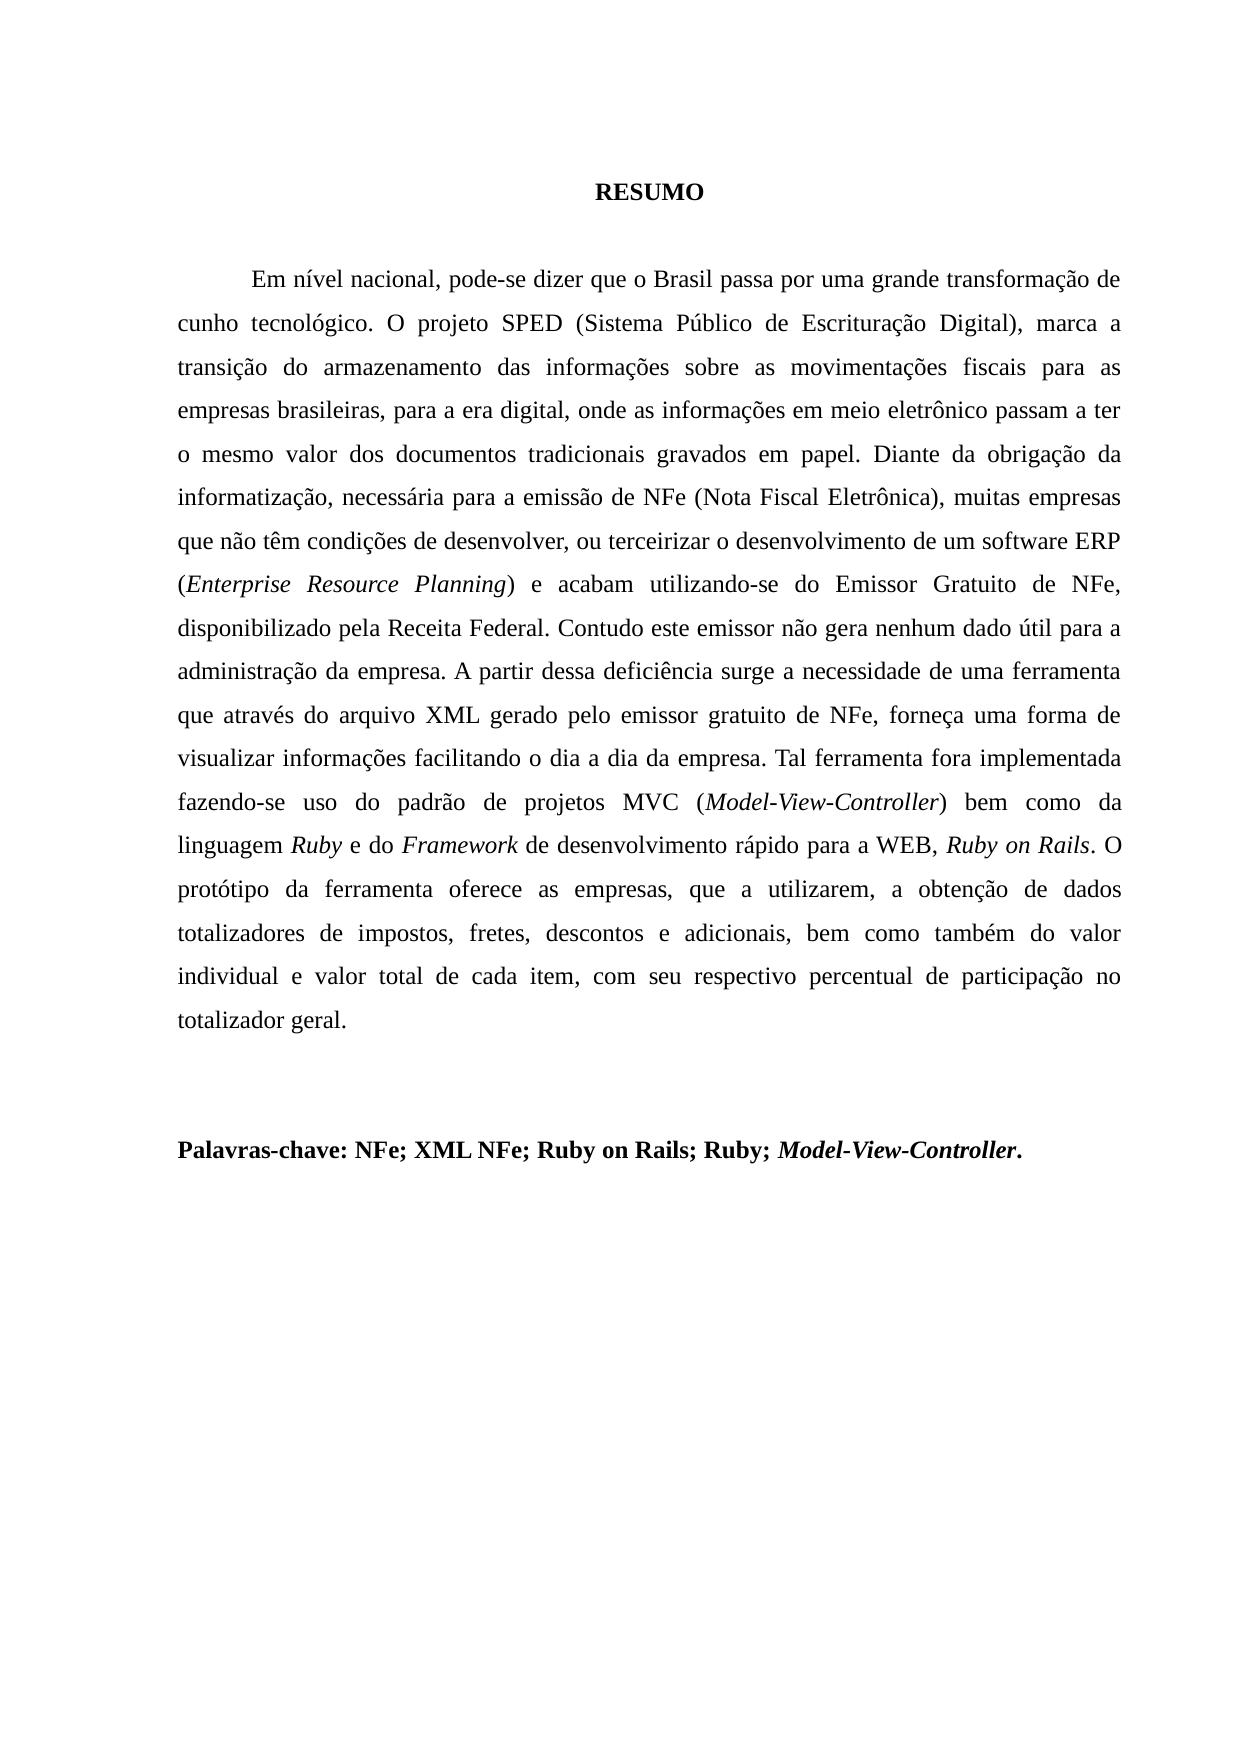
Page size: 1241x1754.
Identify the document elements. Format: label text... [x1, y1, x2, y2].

text Palavras-chave: NFe; XML NFe; Ruby on Rails; Ruby; Model-View-Controller. [177, 1135, 1122, 1164]
text Em nível nacional, pode-se dizer que o Brasil passa por uma grande transformação de cunho tecnológico. O projeto SPED (Sistema Público de Escrituração Digital), marca a transição do armazenamento das informações sobre as movimentações fiscais para as empresas brasileiras, para a era digital, onde as informações em meio eletrônico passam a ter o mesmo valor dos documentos tradicionais gravados em papel. Diante da obrigação da informatização, necessária para a emissão de NFe (Nota Fiscal Eletrônica), muitas empresas que não têm condições de desenvolver, ou terceirizar o desenvolvimento de um software ERP (Enterprise Resource Planning) e acabam utilizando-se do Emissor Gratuito de NFe, disponibilizado pela Receita Federal. Contudo este emissor não gera nenhum dado útil para a administração da empresa. A partir dessa deficiência surge a necessidade de uma ferramenta que através do arquivo XML gerado pelo emissor gratuito de NFe, forneça uma forma de visualizar informações facilitando o dia a dia da empresa. Tal ferramenta fora implementada fazendo-se uso do padrão de projetos MVC (Model-View-Controller) bem como da linguagem Ruby e do Framework de desenvolvimento rápido para a WEB, Ruby on Rails. O protótipo da ferramenta oferece as empresas, que a utilizarem, a obtenção de dados totalizadores de impostos, fretes, descontos e adicionais, bem como também do valor individual e valor total de cada item, com seu respectivo percentual de participação no totalizador geral. [177, 264, 1122, 1034]
text RESUMO [177, 177, 1122, 206]
